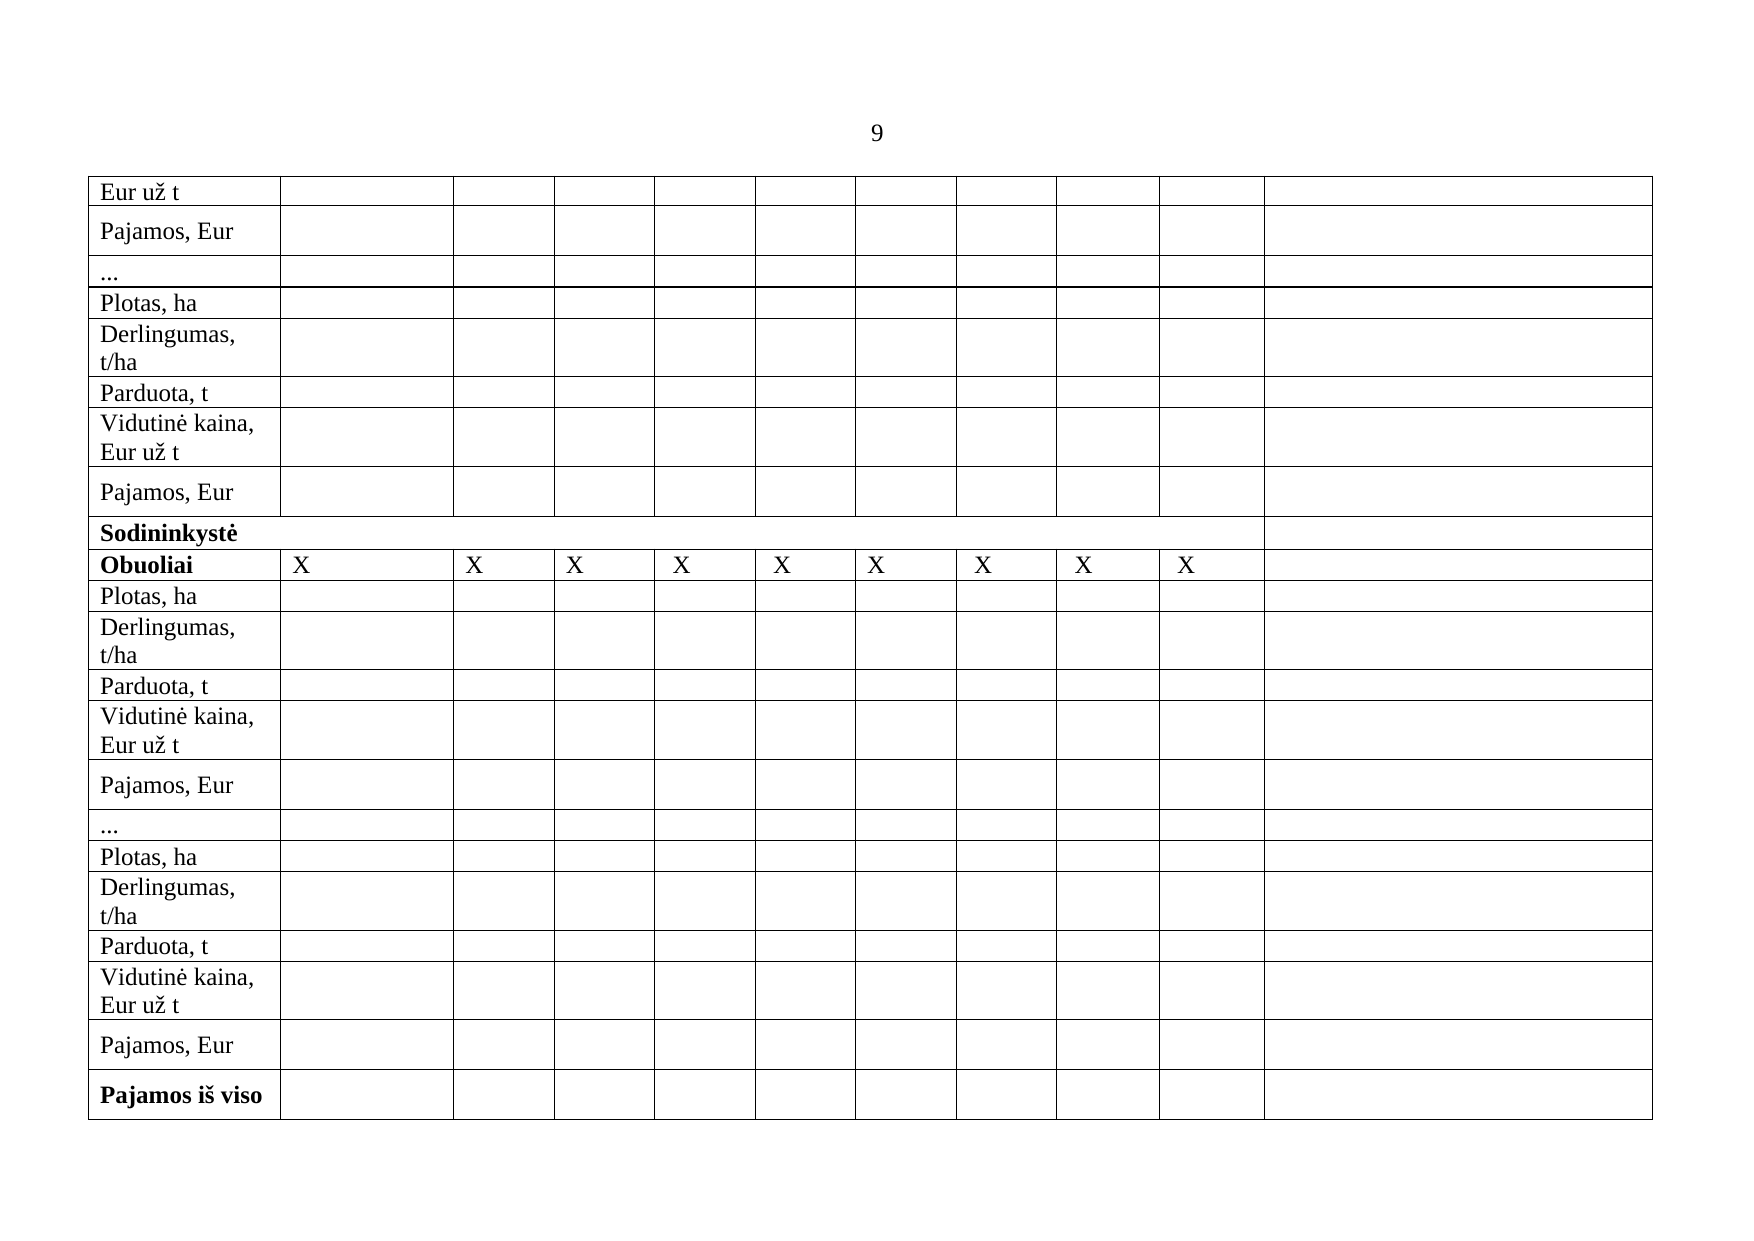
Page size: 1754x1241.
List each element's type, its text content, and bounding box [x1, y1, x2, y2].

table_cell [1265, 1020, 1652, 1069]
table_cell [1160, 962, 1264, 1019]
table_cell Obuoliai [89, 550, 280, 579]
table_cell [1057, 931, 1159, 961]
table_cell Vidutinė kaina, Eur už t [89, 701, 280, 759]
table_cell X [281, 550, 453, 579]
table_cell [281, 701, 453, 759]
table_cell [1057, 319, 1159, 376]
table_cell [281, 670, 453, 700]
table_cell [555, 256, 654, 286]
table_cell [281, 288, 453, 318]
table_cell [555, 670, 654, 700]
table_cell [756, 701, 855, 759]
table_cell [957, 288, 1056, 318]
table_cell [957, 760, 1056, 809]
table_cell [856, 760, 956, 809]
table_cell Vidutinė kaina, Eur už t [89, 962, 280, 1019]
table_cell [1160, 177, 1264, 205]
table_cell [1160, 931, 1264, 961]
table_cell [856, 288, 956, 318]
table_cell [856, 1070, 956, 1119]
table_cell [856, 377, 956, 407]
table_cell ... [89, 810, 280, 840]
table_cell [1160, 612, 1264, 669]
table_cell [756, 670, 855, 700]
table_cell [957, 841, 1056, 871]
table_cell [1265, 841, 1652, 871]
table_cell [555, 931, 654, 961]
table_cell [1160, 1070, 1264, 1119]
table_cell [1057, 612, 1159, 669]
table_cell [555, 467, 654, 516]
table_cell [1057, 1020, 1159, 1069]
table_cell [1160, 581, 1264, 611]
table_cell [1265, 319, 1652, 376]
table_cell [555, 760, 654, 809]
table_cell [281, 810, 453, 840]
table_cell [1265, 408, 1652, 466]
table_cell [454, 177, 554, 205]
table_cell [454, 377, 554, 407]
table_cell [655, 408, 755, 466]
table_cell [1160, 841, 1264, 871]
table_cell [655, 931, 755, 961]
table_cell [281, 408, 453, 466]
table_cell [454, 408, 554, 466]
table_cell [856, 841, 956, 871]
table_cell [1160, 288, 1264, 318]
table_cell [756, 962, 855, 1019]
table_cell [281, 872, 453, 930]
table_cell [655, 962, 755, 1019]
table_cell [856, 256, 956, 286]
table_cell Plotas, ha [89, 288, 280, 318]
table_cell [756, 288, 855, 318]
table_cell [655, 177, 755, 205]
table_cell [1265, 872, 1652, 930]
table_cell [1265, 256, 1652, 286]
table_cell [281, 256, 453, 286]
table_cell [1160, 467, 1264, 516]
table_cell [454, 962, 554, 1019]
table_cell X [555, 550, 654, 579]
table_cell [655, 319, 755, 376]
table_cell [957, 177, 1056, 205]
table_cell [555, 1020, 654, 1069]
table_cell [1265, 517, 1652, 548]
table_cell [1160, 670, 1264, 700]
table_cell [555, 377, 654, 407]
table_cell [1057, 670, 1159, 700]
table_cell [856, 177, 956, 205]
table_cell [281, 581, 453, 611]
table_cell [655, 206, 755, 255]
table_cell [1265, 581, 1652, 611]
table_cell Plotas, ha [89, 581, 280, 611]
table_cell [1057, 701, 1159, 759]
table_cell [856, 612, 956, 669]
table_cell Pajamos iš viso [89, 1070, 280, 1119]
table_cell [756, 760, 855, 809]
table_cell [756, 612, 855, 669]
table_cell [1160, 701, 1264, 759]
table_cell [856, 408, 956, 466]
table_cell [756, 581, 855, 611]
table_cell [1057, 1070, 1159, 1119]
table_cell [655, 581, 755, 611]
table_cell [1265, 550, 1652, 579]
table_cell [957, 206, 1056, 255]
table_cell [655, 256, 755, 286]
table_cell [957, 612, 1056, 669]
table_cell [655, 701, 755, 759]
table_cell [655, 612, 755, 669]
table_cell [454, 581, 554, 611]
table_cell [454, 872, 554, 930]
table_cell [1057, 288, 1159, 318]
table_cell [1265, 670, 1652, 700]
table_cell [281, 931, 453, 961]
table_cell [655, 1020, 755, 1069]
table_cell [856, 581, 956, 611]
table_cell [1057, 377, 1159, 407]
table_cell X [957, 550, 1056, 579]
table_cell [957, 931, 1056, 961]
table_cell [957, 467, 1056, 516]
table_cell [1057, 841, 1159, 871]
table_cell [856, 931, 956, 961]
table_cell [555, 962, 654, 1019]
table_cell [856, 962, 956, 1019]
table_cell Pajamos, Eur [89, 467, 280, 516]
table_cell [1057, 810, 1159, 840]
table_cell [454, 256, 554, 286]
table_cell [555, 872, 654, 930]
table_cell [957, 1020, 1056, 1069]
table_cell X [1057, 550, 1159, 579]
table_cell [1057, 962, 1159, 1019]
table_cell [1265, 467, 1652, 516]
table_cell [555, 810, 654, 840]
table_cell [957, 581, 1056, 611]
table_cell Derlingumas, t/ha [89, 872, 280, 930]
table_cell [957, 701, 1056, 759]
table_cell [281, 206, 453, 255]
table_cell [1160, 1020, 1264, 1069]
table_cell Derlingumas, t/ha [89, 319, 280, 376]
table_cell [856, 810, 956, 840]
table_cell X [756, 550, 855, 579]
table_cell [856, 872, 956, 930]
table_cell [756, 841, 855, 871]
table_cell [957, 1070, 1056, 1119]
table_cell [655, 288, 755, 318]
table_cell [655, 1070, 755, 1119]
table_cell [454, 1070, 554, 1119]
table_cell [756, 1020, 855, 1069]
table_cell [1265, 612, 1652, 669]
table_cell ... [89, 256, 280, 286]
table_cell [957, 408, 1056, 466]
table_cell [281, 612, 453, 669]
table_cell [1160, 319, 1264, 376]
table_cell [555, 701, 654, 759]
table_cell X [1160, 550, 1264, 579]
table_cell [454, 612, 554, 669]
table_cell [454, 206, 554, 255]
table_cell [1265, 377, 1652, 407]
table_cell [454, 931, 554, 961]
table_cell [1160, 810, 1264, 840]
table_cell [1265, 701, 1652, 759]
table_cell [454, 670, 554, 700]
table_cell [756, 931, 855, 961]
table_cell [756, 872, 855, 930]
table_cell [756, 177, 855, 205]
table_cell [281, 319, 453, 376]
table_cell Pajamos, Eur [89, 760, 280, 809]
table_cell Parduota, t [89, 377, 280, 407]
table_cell [454, 841, 554, 871]
table_cell [856, 670, 956, 700]
table_cell [281, 377, 453, 407]
table_cell [957, 377, 1056, 407]
table_cell [454, 810, 554, 840]
table_cell [756, 206, 855, 255]
table_cell [655, 872, 755, 930]
table_cell [454, 701, 554, 759]
table_cell [655, 467, 755, 516]
table_cell [454, 1020, 554, 1069]
table_cell [281, 1070, 453, 1119]
table_cell [1057, 408, 1159, 466]
table_cell [1265, 931, 1652, 961]
table_cell [1265, 760, 1652, 809]
table_cell [1160, 256, 1264, 286]
table_cell [1057, 256, 1159, 286]
table_cell Plotas, ha [89, 841, 280, 871]
table_cell [957, 319, 1056, 376]
table_cell [856, 319, 956, 376]
table_cell X [454, 550, 554, 579]
table_cell [856, 467, 956, 516]
table_cell [281, 760, 453, 809]
table_cell [1160, 872, 1264, 930]
table_cell [957, 670, 1056, 700]
table_cell [555, 612, 654, 669]
table_cell Vidutinė kaina, Eur už t [89, 408, 280, 466]
table_cell [1057, 206, 1159, 255]
table_cell [1057, 467, 1159, 516]
table_cell [1057, 872, 1159, 930]
table_cell [756, 377, 855, 407]
table_cell X [655, 550, 755, 579]
table_cell [856, 206, 956, 255]
table_cell [655, 841, 755, 871]
table_cell Pajamos, Eur [89, 206, 280, 255]
table_cell [281, 1020, 453, 1069]
table_cell [555, 1070, 654, 1119]
table_cell [281, 962, 453, 1019]
table_cell [1265, 206, 1652, 255]
table_cell [1265, 962, 1652, 1019]
table_cell [655, 670, 755, 700]
table_cell [454, 319, 554, 376]
table_cell [281, 177, 453, 205]
table_cell Parduota, t [89, 670, 280, 700]
table_cell [856, 1020, 956, 1069]
table_cell [756, 319, 855, 376]
table_cell [1160, 206, 1264, 255]
table_cell [1160, 377, 1264, 407]
table_cell [454, 467, 554, 516]
table_cell [957, 872, 1056, 930]
table_cell [555, 581, 654, 611]
table_cell [1057, 581, 1159, 611]
table_cell [756, 256, 855, 286]
table_cell [555, 288, 654, 318]
table_cell [555, 408, 654, 466]
table_cell Parduota, t [89, 931, 280, 961]
table_cell [281, 467, 453, 516]
table_cell [756, 408, 855, 466]
table_cell [756, 1070, 855, 1119]
table_cell Derlingumas, t/ha [89, 612, 280, 669]
table_cell [655, 810, 755, 840]
table_cell [555, 206, 654, 255]
table_cell [1265, 1070, 1652, 1119]
table_cell [655, 377, 755, 407]
table_cell [454, 288, 554, 318]
table_cell X [856, 550, 956, 579]
table_cell [1265, 177, 1652, 205]
table_cell [1057, 177, 1159, 205]
table_cell [957, 256, 1056, 286]
table_cell [454, 760, 554, 809]
table_cell [1265, 810, 1652, 840]
table_cell [555, 841, 654, 871]
table_cell [1160, 760, 1264, 809]
table_cell [555, 177, 654, 205]
table_cell [756, 810, 855, 840]
table_cell [281, 841, 453, 871]
table_cell [856, 701, 956, 759]
table_cell [957, 810, 1056, 840]
table_cell [655, 760, 755, 809]
table_cell [555, 319, 654, 376]
table_cell [1265, 288, 1652, 318]
table_cell Sodininkystė [89, 517, 1264, 548]
table_cell [1160, 408, 1264, 466]
table_cell [1057, 760, 1159, 809]
table_cell Eur už t [89, 177, 280, 205]
table_cell Pajamos, Eur [89, 1020, 280, 1069]
table_cell [957, 962, 1056, 1019]
table_cell [756, 467, 855, 516]
